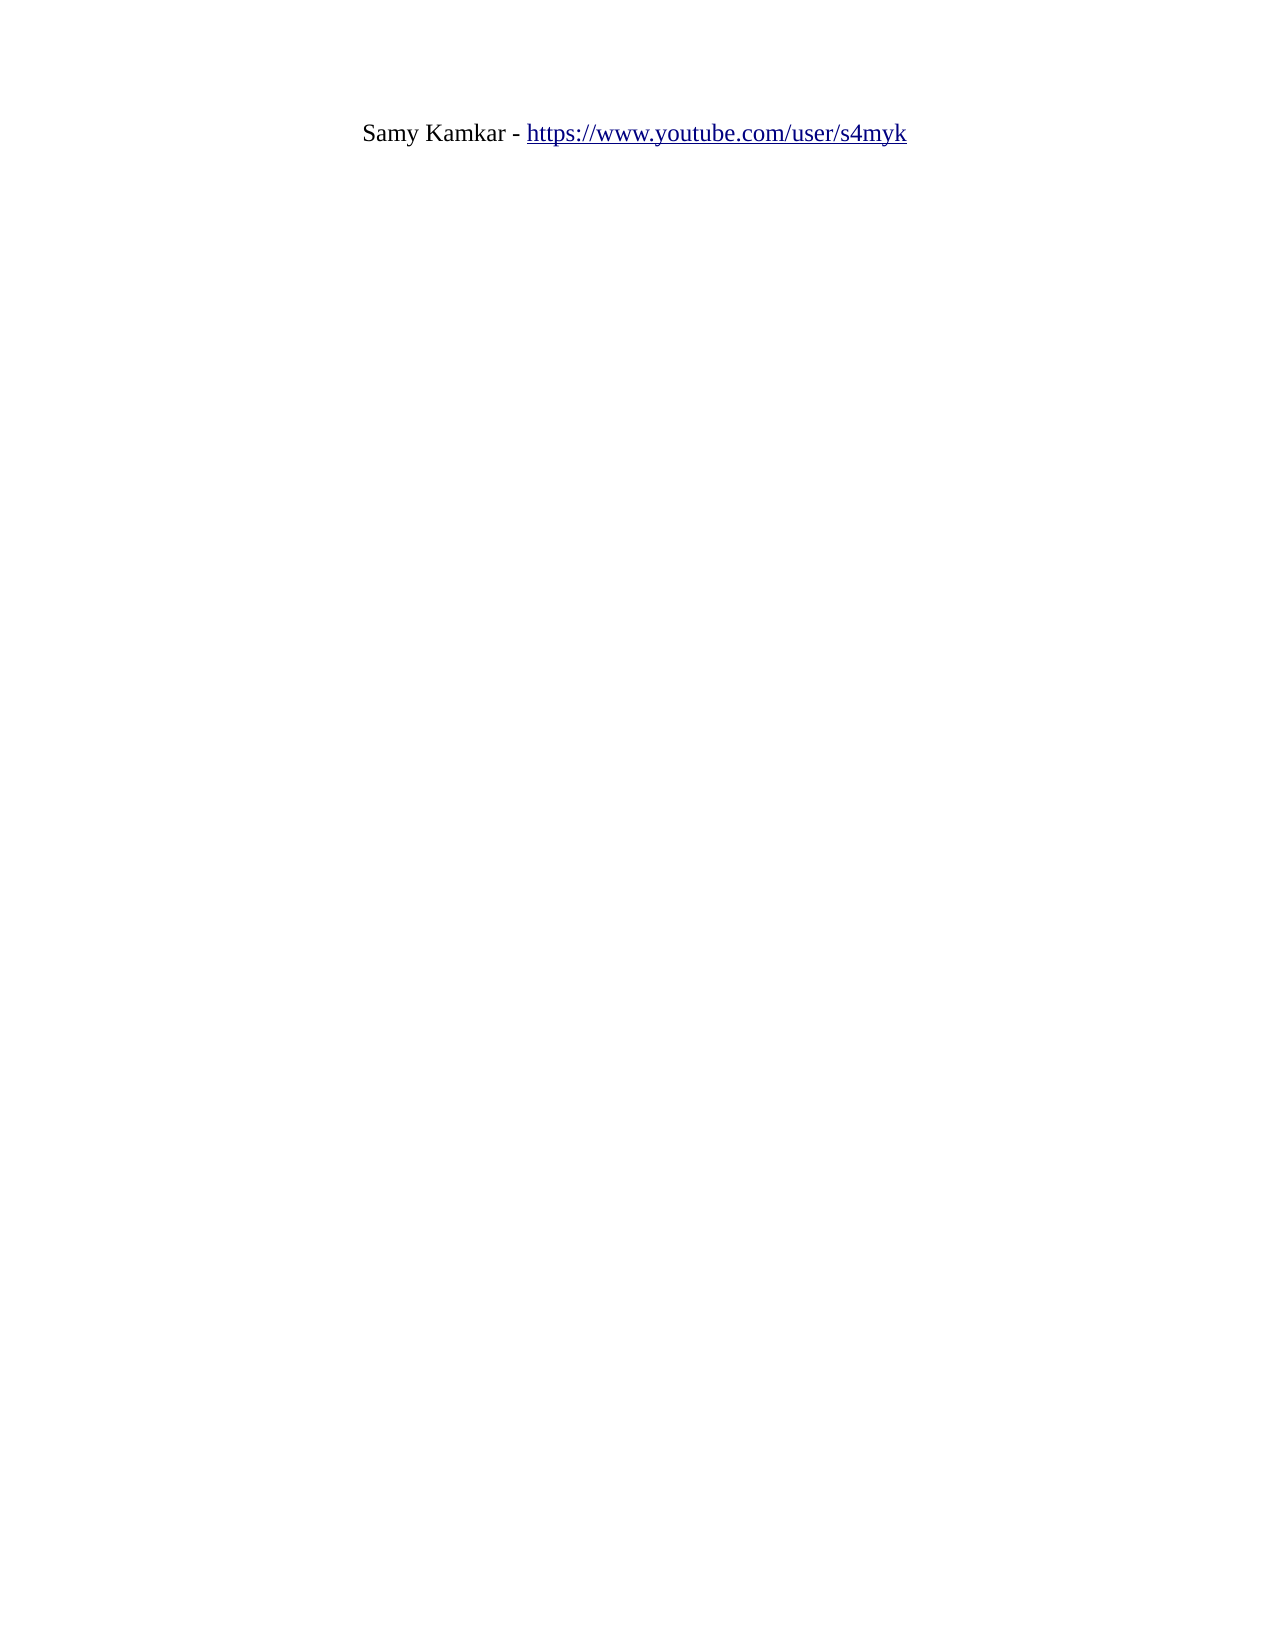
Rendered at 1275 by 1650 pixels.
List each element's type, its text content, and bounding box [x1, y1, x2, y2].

text Samy Kamkar - https://www.youtube.com/user/s4myk [118, 118, 1157, 147]
